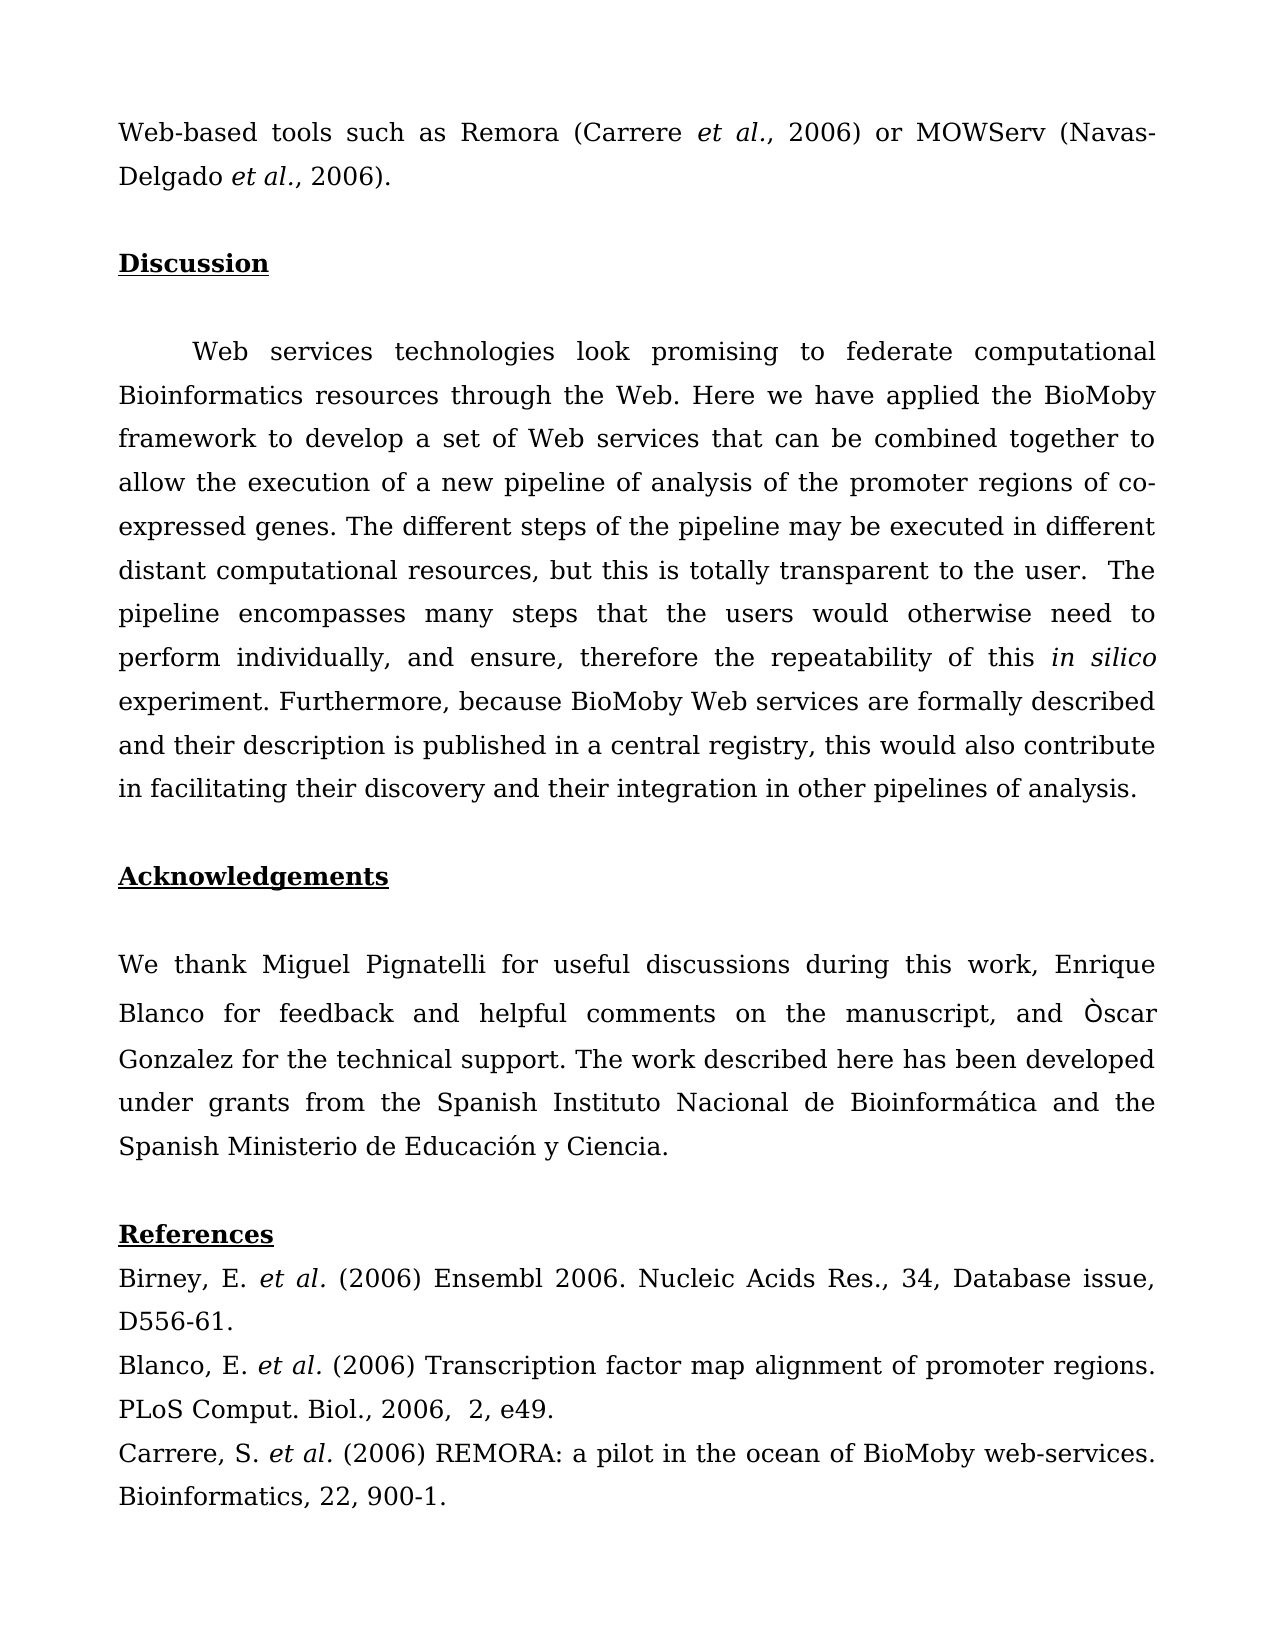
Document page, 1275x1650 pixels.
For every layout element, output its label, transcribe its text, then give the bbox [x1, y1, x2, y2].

text Blanco, E. et al. (2006) Transcription factor map alignment of promoter regions. PLoS Comput. Biol., 2006, 2, e49. [118, 1351, 1157, 1424]
text We thank Miguel Pignatelli for useful discussions during this work, Enrique Blanco for feedback and helpful comments on the manuscript, and Òscar Gonzalez for the technical support. The work described here has been developed under grants from the Spanish Instituto Nacional de Bioinformática and the Spanish Ministerio de Educación y Ciencia. [118, 950, 1157, 1161]
text Carrere, S. et al. (2006) REMORA: a pilot in the ocean of BioMoby web-services. Bioinformatics, 22, 900-1. [118, 1439, 1157, 1512]
text Discussion [118, 249, 1157, 279]
text Birney, E. et al. (2006) Ensembl 2006. Nucleic Acids Res., 34, Database issue, D556-61. [118, 1264, 1157, 1337]
text References [118, 1220, 1157, 1249]
text Acknowledgements [118, 862, 1157, 892]
text Web-based tools such as Remora (Carrere et al., 2006) or MOWServ (Navas-Delgado et al., 2006). [118, 118, 1157, 191]
text Web services technologies look promising to federate computational Bioinformatics resources through the Web. Here we have applied the BioMoby framework to develop a set of Web services that can be combined together to allow the execution of a new pipeline of analysis of the promoter regions of co-expressed genes. The different steps of the pipeline may be executed in different distant computational resources, but this is totally transparent to the user. The pipeline encompasses many steps that the users would otherwise need to perform individually, and ensure, therefore the repeatability of this in silico experiment. Furthermore, because BioMoby Web services are formally described and their description is published in a central registry, this would also contribute in facilitating their discovery and their integration in other pipelines of analysis. [118, 337, 1157, 804]
